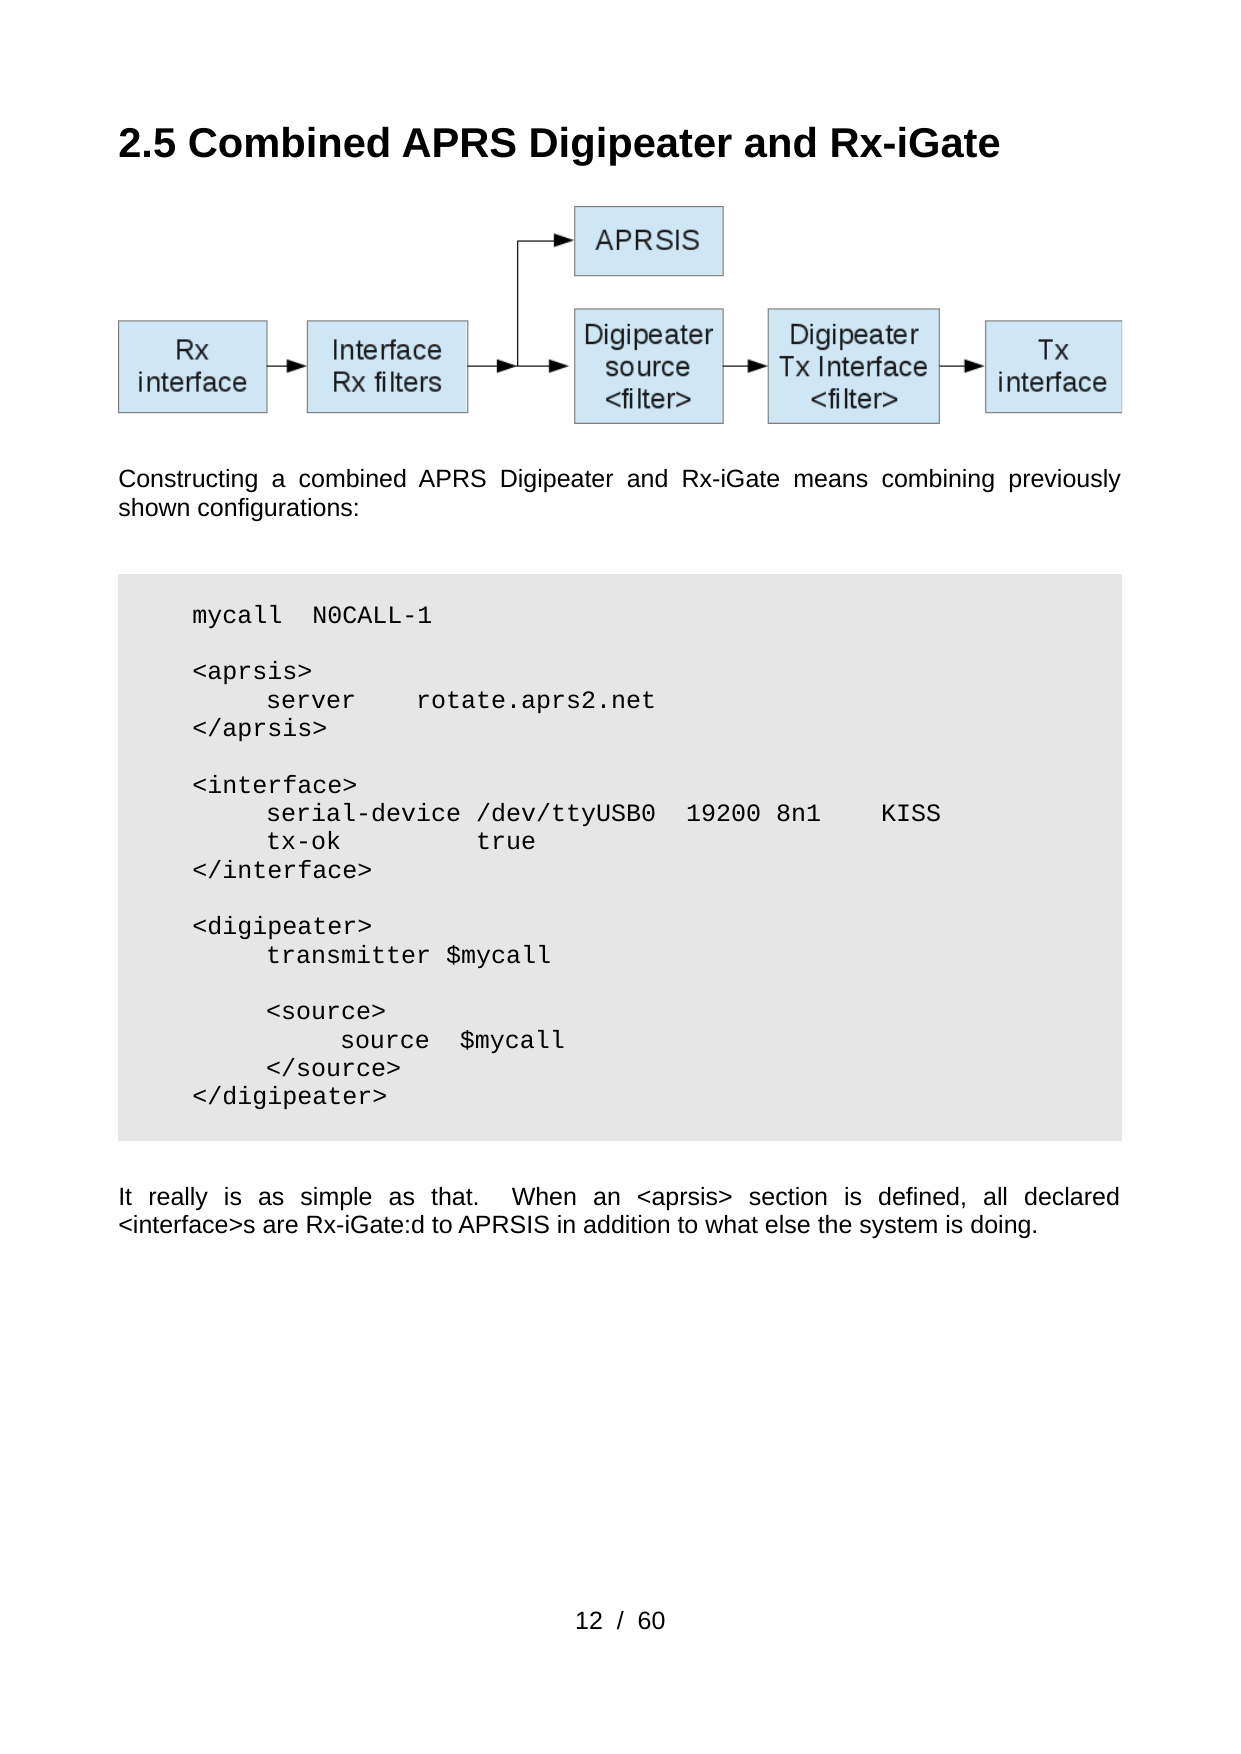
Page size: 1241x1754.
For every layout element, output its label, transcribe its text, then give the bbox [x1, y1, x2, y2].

text mycall N0CALL-1 [118, 602, 1122, 631]
text </aprsis> [118, 716, 1122, 744]
text </interface> [118, 857, 1122, 886]
text <source> [118, 999, 1122, 1027]
text </digipeater> [118, 1084, 1122, 1112]
text <digipeater> [118, 914, 1122, 942]
text Constructing a combined APRS Digipeater and Rx-iGate means combining previously shown configurations: [118, 464, 1122, 522]
text tx-ok true [118, 829, 1122, 857]
text source $mycall [118, 1027, 1122, 1056]
picture [118, 206, 1123, 424]
text serial-device /dev/ttyUSB0 19200 8n1 KISS [118, 801, 1122, 829]
subtitle Combined APRS Digipeater and Rx-iGate [118, 118, 1122, 166]
text server rotate.aprs2.net [118, 687, 1122, 716]
text transmitter $mycall [118, 942, 1122, 971]
text It really is as simple as that. When an <aprsis> section is defined, all declared <interface>s are Rx-iGate:d to APRSIS in addition to what else the system is doing. [118, 1182, 1122, 1239]
text </source> [118, 1056, 1122, 1084]
text <interface> [118, 772, 1122, 801]
text <aprsis> [118, 659, 1122, 687]
